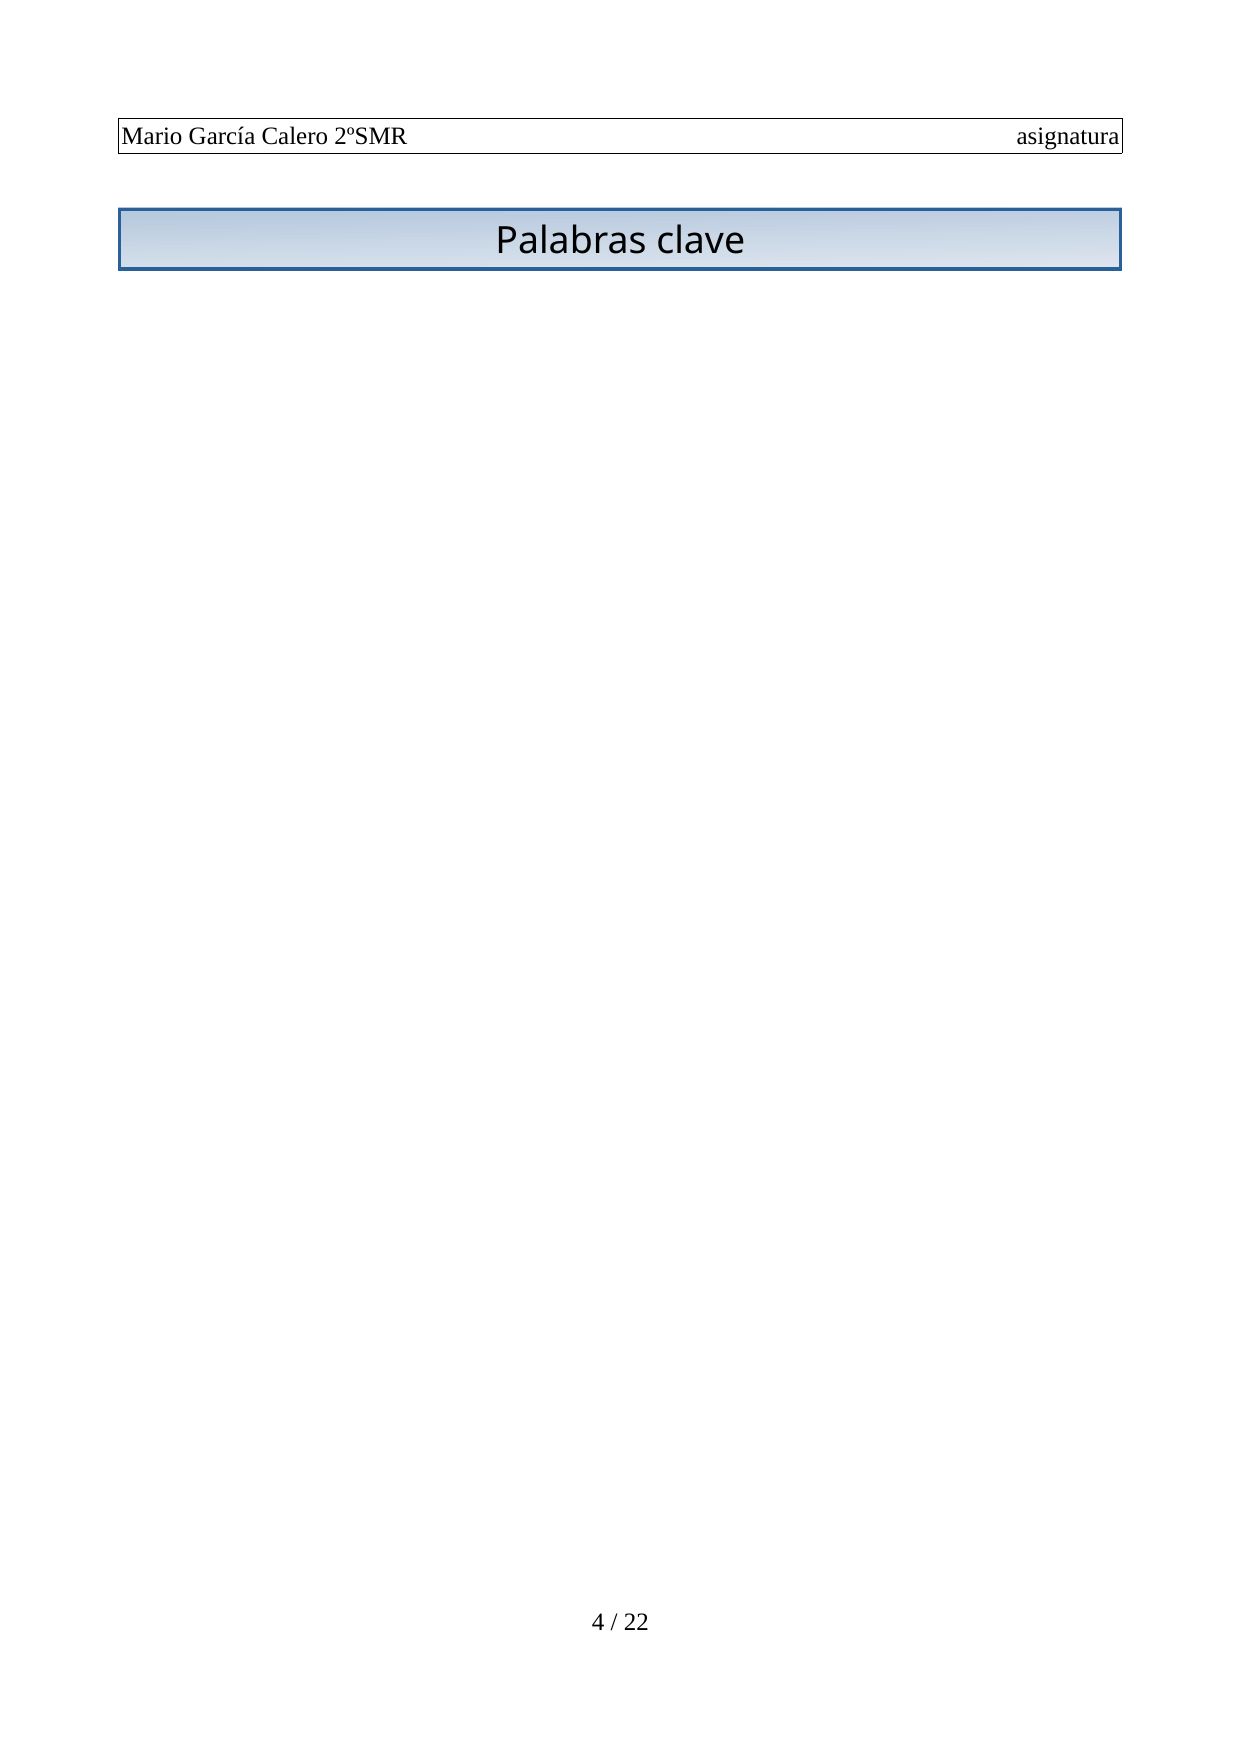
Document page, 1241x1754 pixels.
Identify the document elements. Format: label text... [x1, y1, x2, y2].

subtitle Palabras clave [121, 211, 1119, 267]
